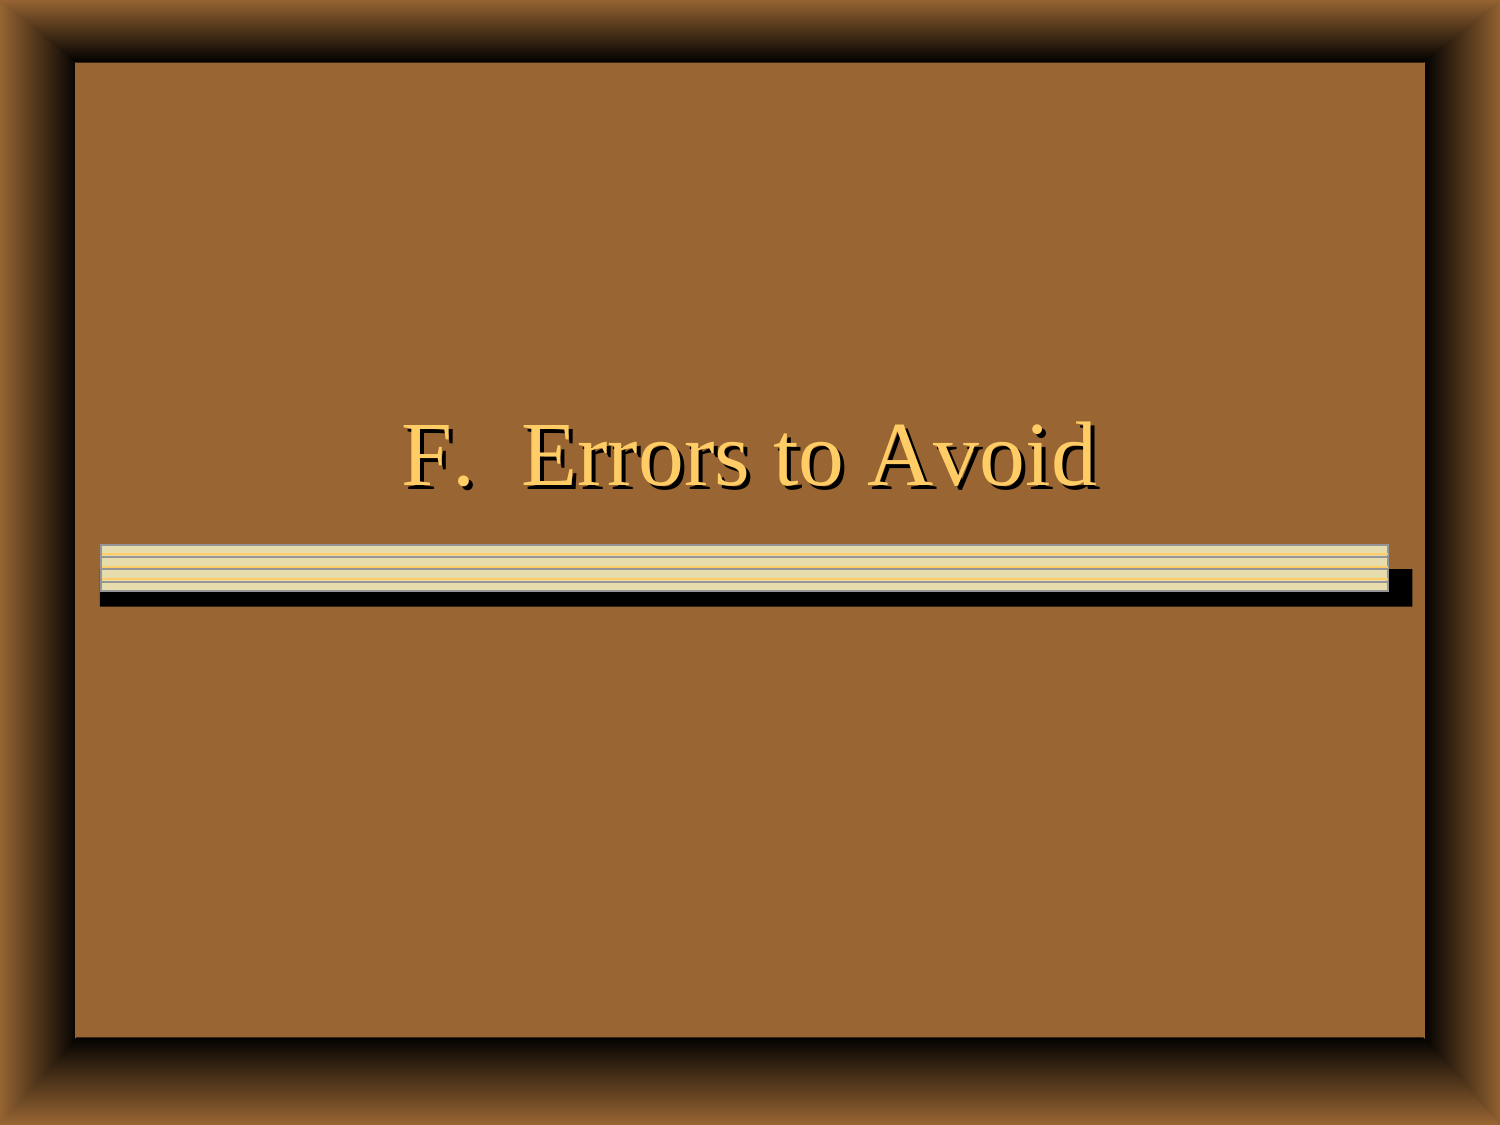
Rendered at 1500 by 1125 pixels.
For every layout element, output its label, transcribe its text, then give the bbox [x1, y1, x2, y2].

title F. Errors to Avoid [112, 324, 1388, 513]
